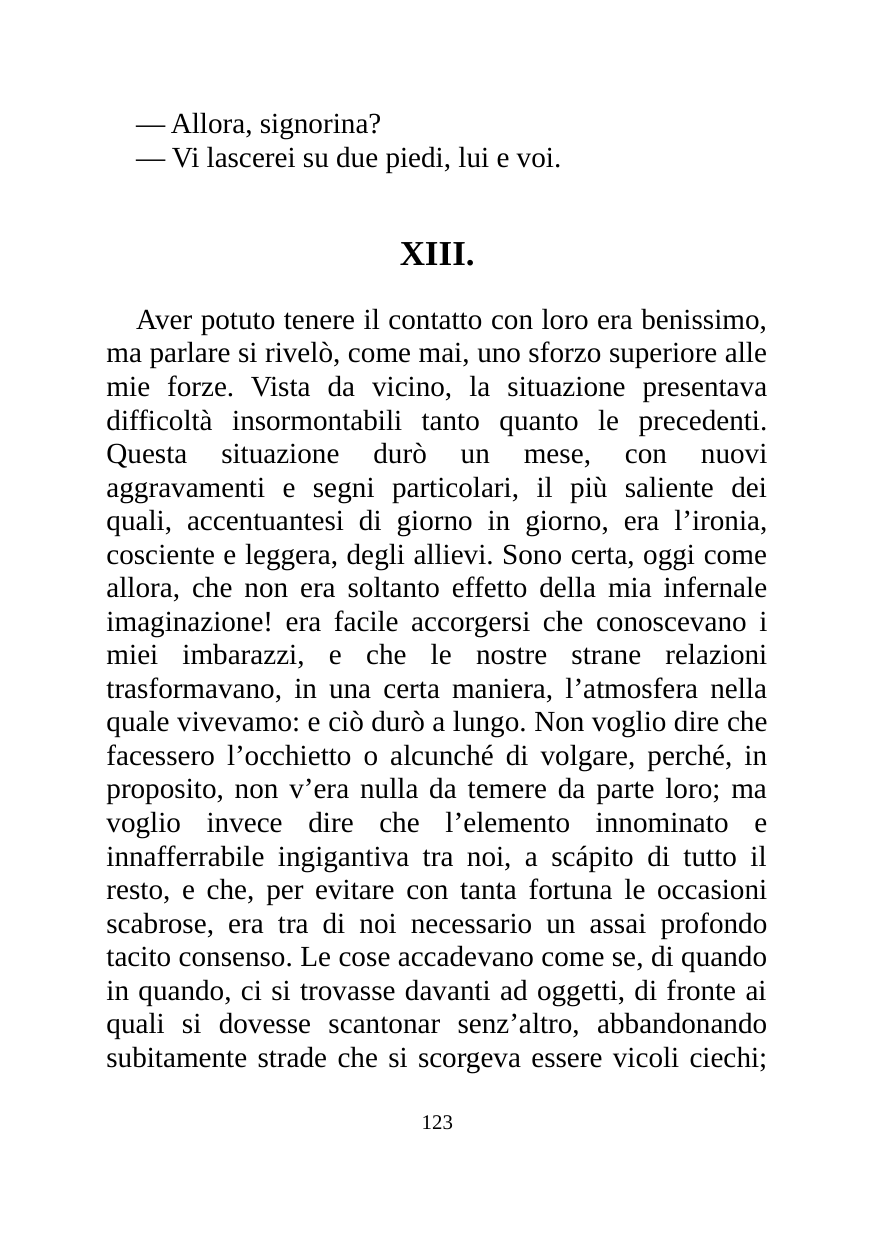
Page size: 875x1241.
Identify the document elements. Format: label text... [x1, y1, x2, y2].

text — Vi lascerei su due piedi, lui e voi. [106, 140, 768, 173]
text Aver potuto tenere il contatto con loro era benissimo, ma parlare si rivelò, come mai, uno sforzo superiore alle mie forze. Vista da vicino, la situazione presentava difficoltà insormontabili tanto quanto le precedenti. Questa situazione durò un mese, con nuovi aggravamenti e segni particolari, il più saliente dei quali, accentuantesi di giorno in giorno, era l’ironia, cosciente e leggera, degli allievi. Sono certa, oggi come allora, che non era soltanto effetto della mia infernale imaginazione! era facile accorgersi che conoscevano i miei imbarazzi, e che le nostre strane relazioni trasformavano, in una certa maniera, l’atmosfera nella quale vivevamo: e ciò durò a lungo. Non voglio dire che facessero l’occhietto o alcunché di volgare, perché, in proposito, non v’era nulla da temere da parte loro; ma voglio invece dire che l’elemento innominato e innafferrabile ingigantiva tra noi, a scápito di tutto il resto, e che, per evitare con tanta fortuna le occasioni scabrose, era tra di noi necessario un assai profondo tacito consenso. Le cose accadevano come se, di quando in quando, ci si trovasse davanti ad oggetti, di fronte ai quali si dovesse scantonar senz’altro, abbandonando subitamente strade che si scorgeva essere vicoli ciechi; [106, 302, 768, 1073]
subtitle XIII. [106, 232, 768, 273]
text — Allora, signorina? [106, 106, 768, 140]
